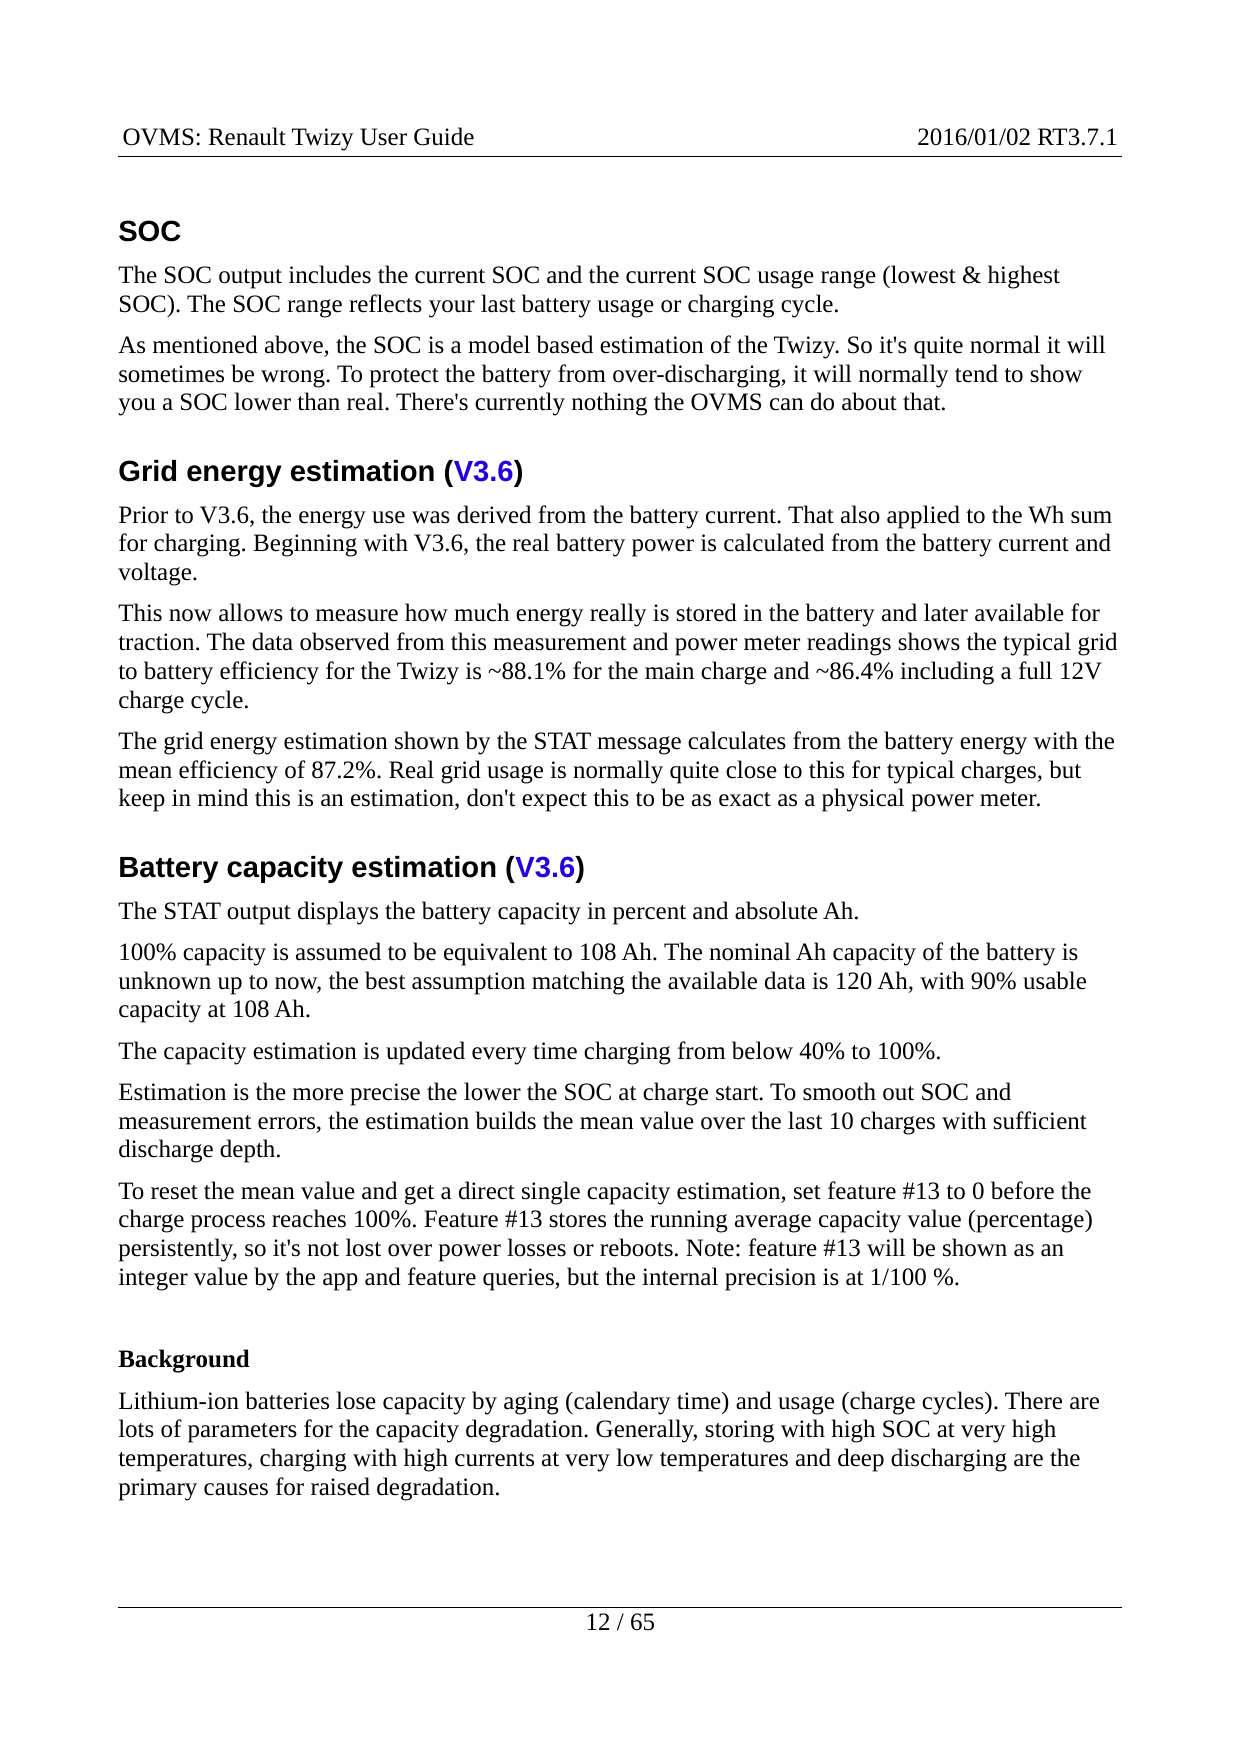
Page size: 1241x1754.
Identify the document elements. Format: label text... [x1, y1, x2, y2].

text The STAT output displays the battery capacity in percent and absolute Ah. [118, 896, 1122, 924]
text Lithium-ion batteries lose capacity by aging (calendary time) and usage (charge cycles). There are lots of parameters for the capacity degradation. Generally, storing with high SOC at very high temperatures, charging with high currents at very low temperatures and deep discharging are the primary causes for raised degradation. [118, 1386, 1122, 1501]
text This now allows to measure how much energy really is stored in the battery and later available for traction. The data observed from this measurement and power meter readings shows the typical grid to battery efficiency for the Twizy is ~88.1% for the main charge and ~86.4% including a full 12V charge cycle. [118, 598, 1122, 713]
text Estimation is the more precise the lower the SOC at charge start. To smooth out SOC and measurement errors, the estimation builds the mean value over the last 10 charges with sufficient discharge depth. [118, 1077, 1122, 1163]
text The grid energy estimation shown by the STAT message calculates from the battery energy with the mean efficiency of 87.2%. Real grid usage is normally quite close to this for typical charges, but keep in mind this is an estimation, don't expect this to be as exact as a physical power meter. [118, 726, 1122, 812]
text Prior to V3.6, the energy use was derived from the battery current. That also applied to the Wh sum for charging. Beginning with V3.6, the real battery power is calculated from the battery current and voltage. [118, 500, 1122, 586]
subtitle Battery capacity estimation (V3.6) [118, 850, 1122, 883]
text As mentioned above, the SOC is a model based estimation of the Twizy. So it's quite normal it will sometimes be wrong. To protect the battery from over-discharging, it will normally tend to show you a SOC lower than real. There's currently nothing the OVMS can do about that. [118, 330, 1122, 416]
subtitle Grid energy estimation (V3.6) [118, 454, 1122, 487]
text 100% capacity is assumed to be equivalent to 108 Ah. The nominal Ah capacity of the battery is unknown up to now, the best assumption matching the available data is 120 Ah, with 90% usable capacity at 108 Ah. [118, 937, 1122, 1023]
text The SOC output includes the current SOC and the current SOC usage range (lowest & highest SOC). The SOC range reflects your last battery usage or charging cycle. [118, 260, 1122, 317]
subtitle SOC [118, 214, 1122, 247]
text Background [118, 1344, 1122, 1373]
text To reset the mean value and get a direct single capacity estimation, set feature #13 to 0 before the charge process reaches 100%. Feature #13 stores the running average capacity value (percentage) persistently, so it's not lost over power losses or reboots. Note: feature #13 will be shown as an integer value by the app and feature queries, but the internal precision is at 1/100 %. [118, 1176, 1122, 1291]
text The capacity estimation is updated every time charging from below 40% to 100%. [118, 1036, 1122, 1064]
